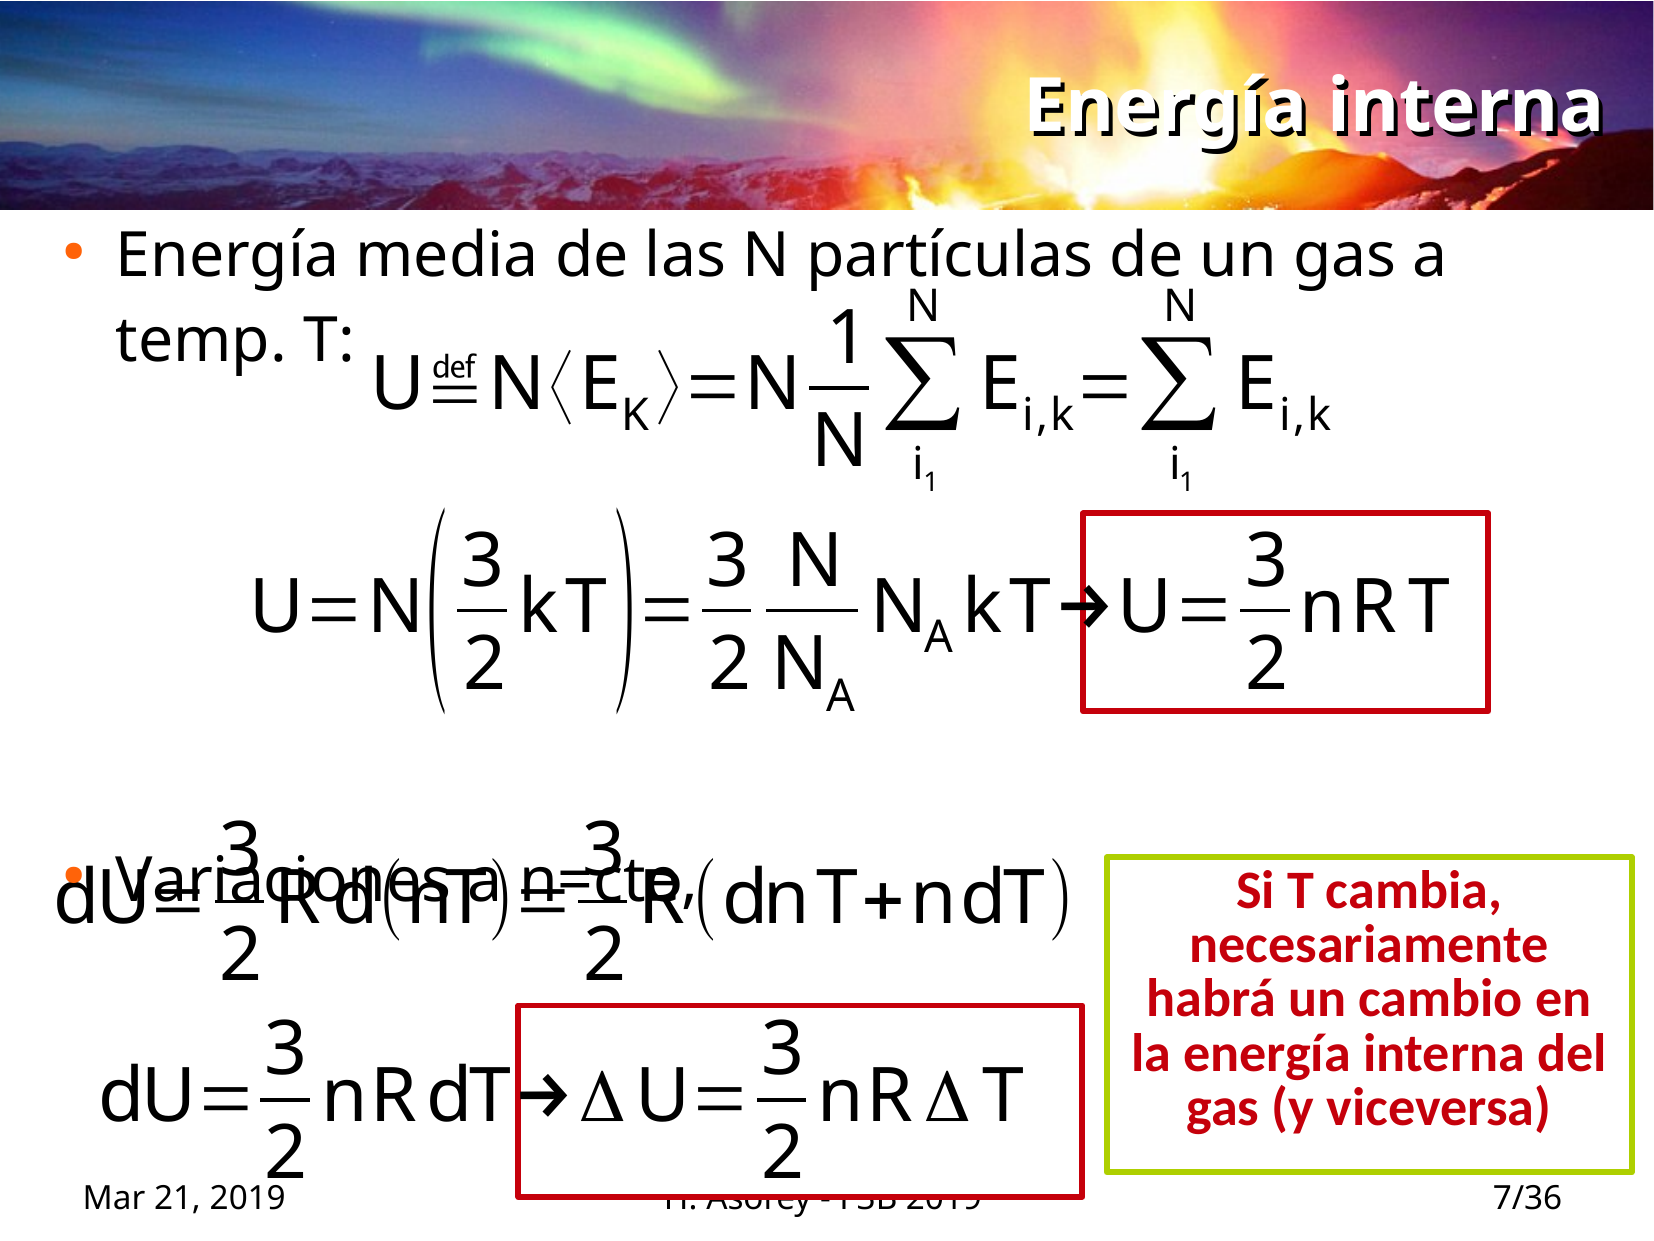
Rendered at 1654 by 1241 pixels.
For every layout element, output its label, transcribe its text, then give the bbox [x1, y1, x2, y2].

picture [0, 1, 1654, 210]
text_box Si T cambia, necesariamente habrá un cambio en la energía interna del gas (y viceversa) [1106, 857, 1632, 1173]
title Energía interna [45, 15, 1606, 191]
chart [243, 277, 1457, 722]
list Energía media de las N partículas de un gas a temp. T: Variaciones a n=cte, [45, 210, 1606, 1216]
